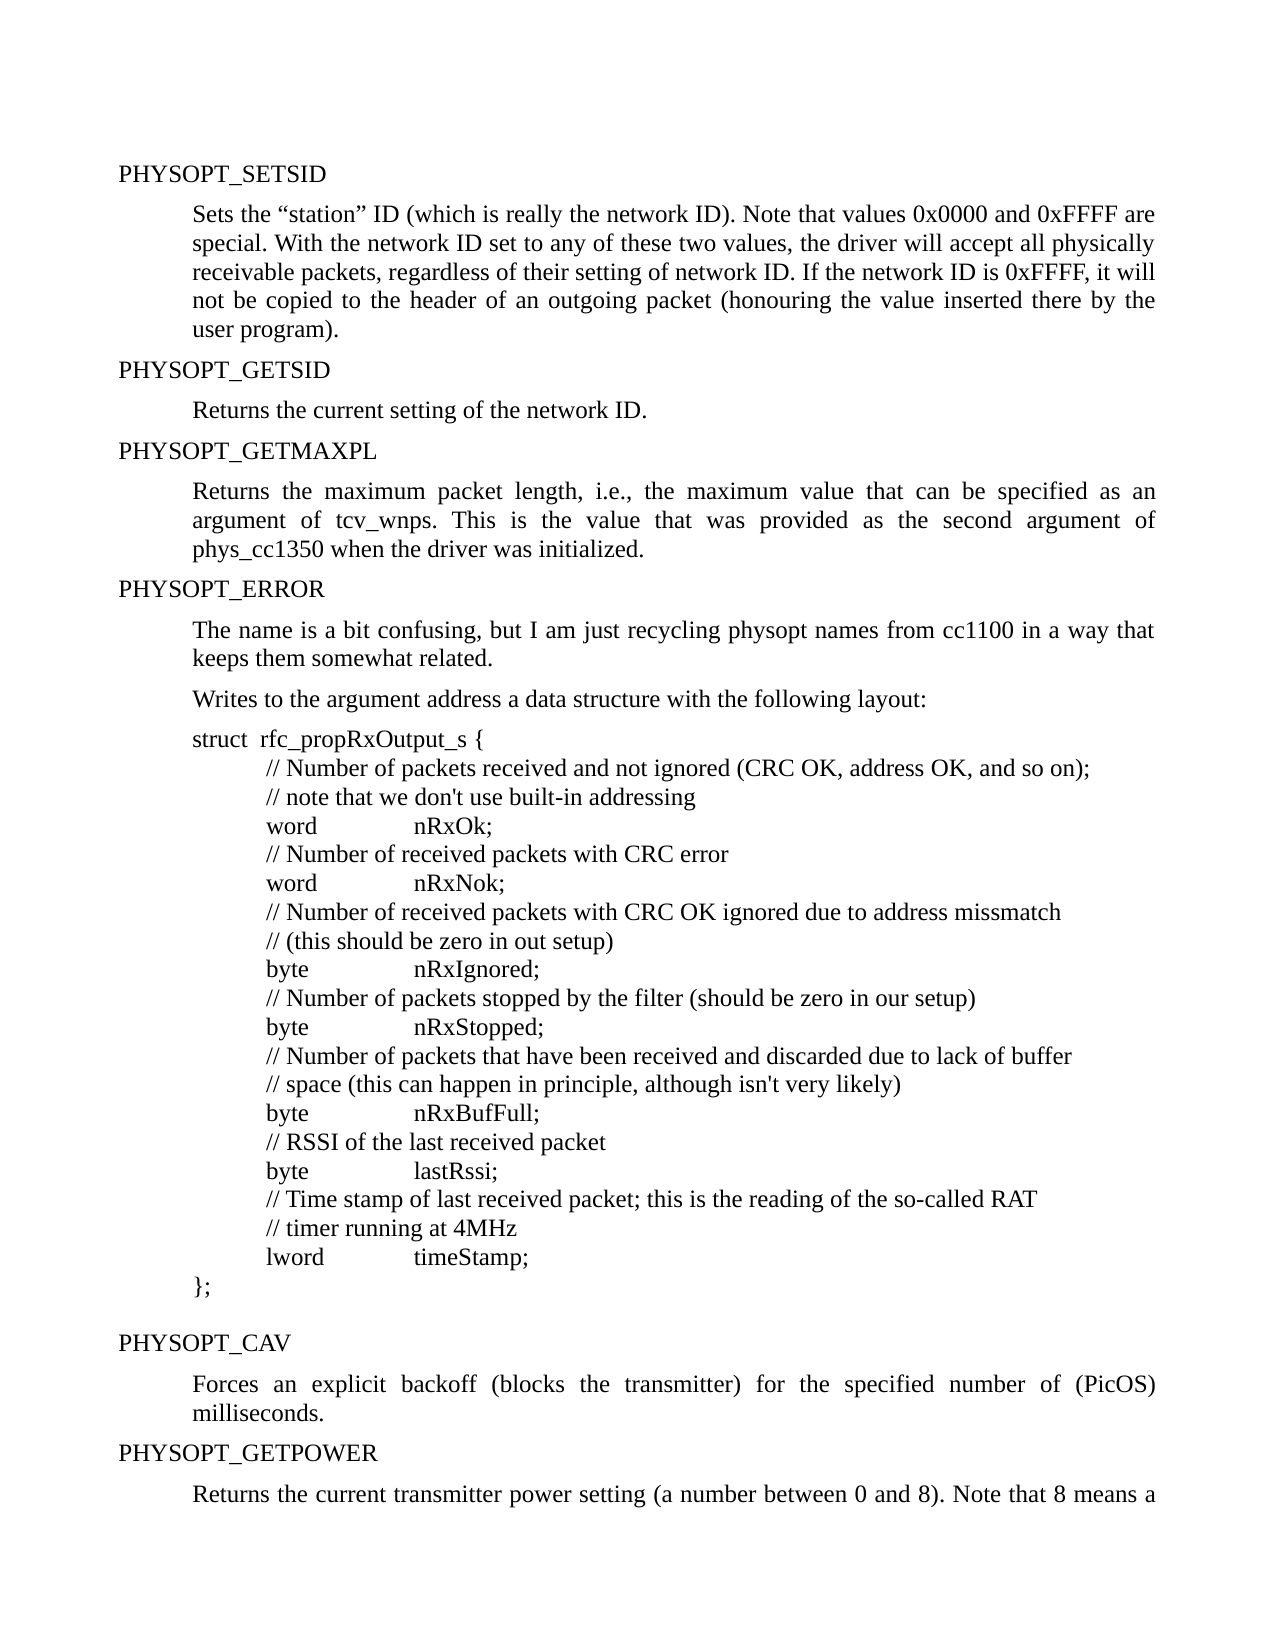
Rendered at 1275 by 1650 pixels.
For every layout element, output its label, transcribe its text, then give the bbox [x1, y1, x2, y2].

text PHYSOPT_GETSID [118, 355, 1157, 383]
text byte nRxIgnored; [192, 954, 1157, 983]
text Returns the current setting of the network ID. [192, 395, 1157, 424]
text lword timeStamp; [192, 1242, 1157, 1271]
text Returns the current transmitter power setting (a number between 0 and 8). Note that 8 means a [192, 1479, 1157, 1507]
text The name is a bit confusing, but I am just recycling physopt names from cc1100 in a way that keeps them somewhat related. [192, 615, 1157, 672]
text PHYSOPT_GETPOWER [118, 1438, 1157, 1467]
text word nRxOk; [192, 811, 1157, 839]
text // Number of packets stopped by the filter (should be zero in our setup) [192, 983, 1157, 1012]
text // RSSI of the last received packet [192, 1127, 1157, 1156]
text Sets the “station” ID (which is really the network ID). Note that values 0x0000 and 0xFFFF are special. With the network ID set to any of these two values, the driver will accept all physically receivable packets, regardless of their setting of network ID. If the network ID is 0xFFFF, it will not be copied to the header of an outgoing packet (honouring the value inserted there by the user program). [192, 199, 1157, 343]
text PHYSOPT_CAV [118, 1328, 1157, 1357]
text // Number of received packets with CRC error [192, 839, 1157, 868]
text Forces an explicit backoff (blocks the transmitter) for the specified number of (PicOS) milliseconds. [192, 1369, 1157, 1426]
text PHYSOPT_ERROR [118, 574, 1157, 603]
text byte nRxStopped; [192, 1012, 1157, 1041]
text // Number of packets that have been received and discarded due to lack of buffer [192, 1041, 1157, 1069]
text Returns the maximum packet length, i.e., the maximum value that can be specified as an argument of tcv_wnps. This is the value that was provided as the second argument of phys_cc1350 when the driver was initialized. [192, 476, 1157, 562]
text PHYSOPT_GETMAXPL [118, 436, 1157, 464]
text // Time stamp of last received packet; this is the reading of the so-called RAT [192, 1184, 1157, 1213]
text // note that we don't use built-in addressing [192, 782, 1157, 811]
text // Number of packets received and not ignored (CRC OK, address OK, and so on); [192, 753, 1157, 782]
text // Number of received packets with CRC OK ignored due to address missmatch [192, 897, 1157, 926]
text PHYSOPT_SETSID [118, 159, 1157, 187]
text byte lastRssi; [192, 1156, 1157, 1184]
text word nRxNok; [192, 868, 1157, 897]
text Writes to the argument address a data structure with the following layout: [192, 684, 1157, 713]
text byte nRxBufFull; [192, 1098, 1157, 1127]
text // (this should be zero in out setup) [192, 926, 1157, 954]
text }; [192, 1271, 1157, 1299]
text // timer running at 4MHz [192, 1213, 1157, 1242]
text struct rfc_propRxOutput_s { [192, 724, 1157, 753]
text // space (this can happen in principle, although isn't very likely) [192, 1069, 1157, 1098]
